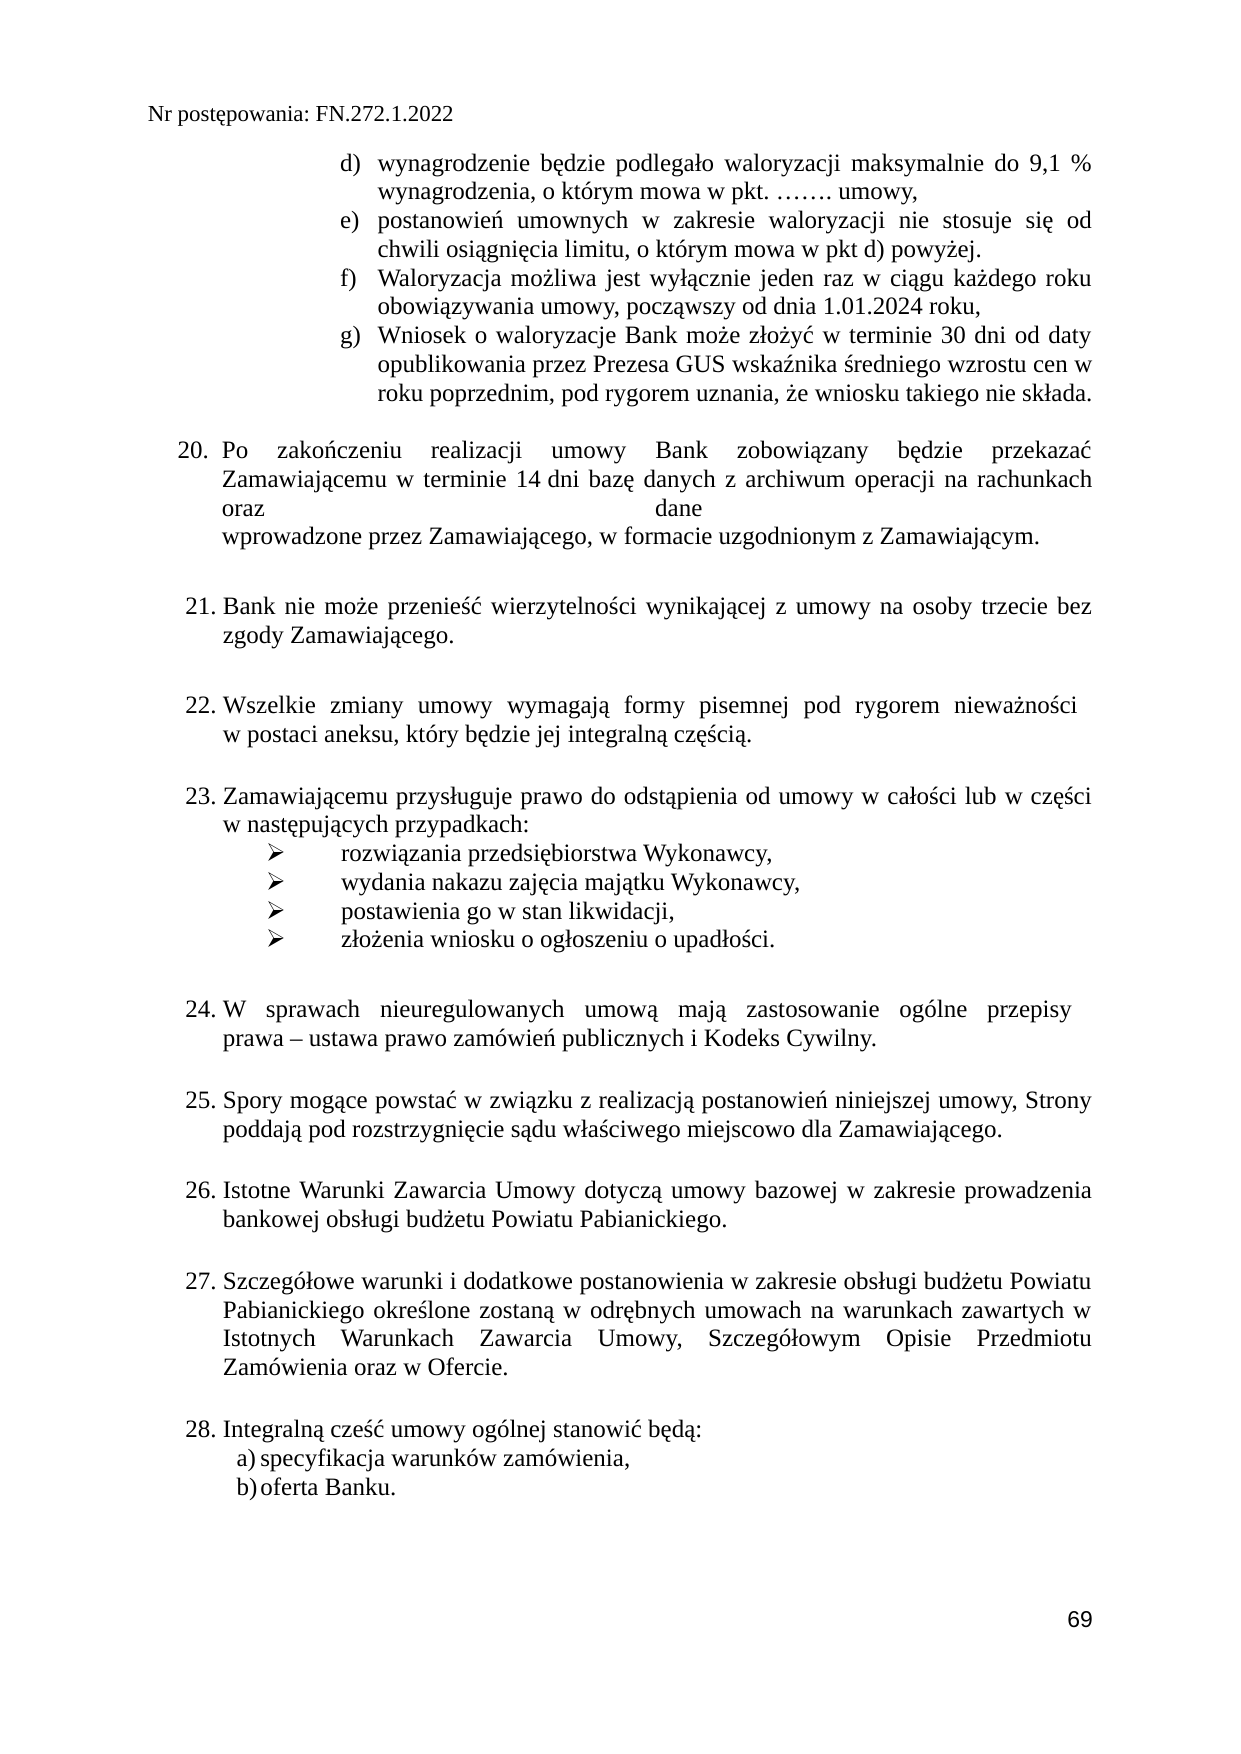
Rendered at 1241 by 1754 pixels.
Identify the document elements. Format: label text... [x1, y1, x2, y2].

list Bank nie może przenieść wierzytelności wynikającej z umowy na osoby trzecie bez zgody Zamawiającego. [185, 591, 1092, 649]
list Szczegółowe warunki i dodatkowe postanowienia w zakresie obsługi budżetu Powiatu Pabianickiego określone zostaną w odrębnych umowach na warunkach zawartych w Istotnych Warunkach Zawarcia Umowy, Szczegółowym Opisie Przedmiotu Zamówienia oraz w Ofercie. [185, 1266, 1092, 1381]
list Waloryzacja możliwa jest wyłącznie jeden raz w ciągu każdego roku obowiązywania umowy, począwszy od dnia 1.01.2024 roku, [340, 263, 1092, 320]
list Integralną cześć umowy ogólnej stanowić będą: [185, 1414, 1092, 1443]
list złożenia wniosku o ogłoszeniu o upadłości. [266, 924, 1092, 953]
list Po zakończeniu realizacji umowy Bank zobowiązany będzie przekazać Zamawiającemu w terminie 14 dni bazę danych z archiwum operacji na rachunkach oraz dane wprowadzone przez Zamawiającego, w formacie uzgodnionym z Zamawiającym. [177, 435, 1092, 550]
list wydania nakazu zajęcia majątku Wykonawcy, [266, 867, 1092, 896]
list oferta Banku. [207, 1472, 1092, 1500]
list rozwiązania przedsiębiorstwa Wykonawcy, [266, 838, 1092, 867]
list Wszelkie zmiany umowy wymagają formy pisemnej pod rygorem nieważności w postaci aneksu, który będzie jej integralną częścią. [185, 690, 1092, 748]
list postawienia go w stan likwidacji, [266, 896, 1092, 924]
list specyfikacja warunków zamówienia, [207, 1443, 1092, 1472]
list Istotne Warunki Zawarcia Umowy dotyczą umowy bazowej w zakresie prowadzenia bankowej obsługi budżetu Powiatu Pabianickiego. [185, 1176, 1092, 1233]
list wynagrodzenie będzie podlegało waloryzacji maksymalnie do 9,1 % wynagrodzenia, o którym mowa w pkt. ……. umowy, [340, 148, 1092, 205]
list W sprawach nieuregulowanych umową mają zastosowanie ogólne przepisy prawa – ustawa prawo zamówień publicznych i Kodeks Cywilny. [185, 994, 1092, 1052]
list Spory mogące powstać w związku z realizacją postanowień niniejszej umowy, Strony poddają pod rozstrzygnięcie sądu właściwego miejscowo dla Zamawiającego. [185, 1085, 1092, 1142]
list Zamawiającemu przysługuje prawo do odstąpienia od umowy w całości lub w części w następujących przypadkach: [185, 781, 1092, 838]
list Wniosek o waloryzacje Bank może złożyć w terminie 30 dni od daty opublikowania przez Prezesa GUS wskaźnika średniego wzrostu cen w roku poprzednim, pod rygorem uznania, że wniosku takiego nie składa. [340, 320, 1092, 406]
list postanowień umownych w zakresie waloryzacji nie stosuje się od chwili osiągnięcia limitu, o którym mowa w pkt d) powyżej. [340, 205, 1092, 263]
